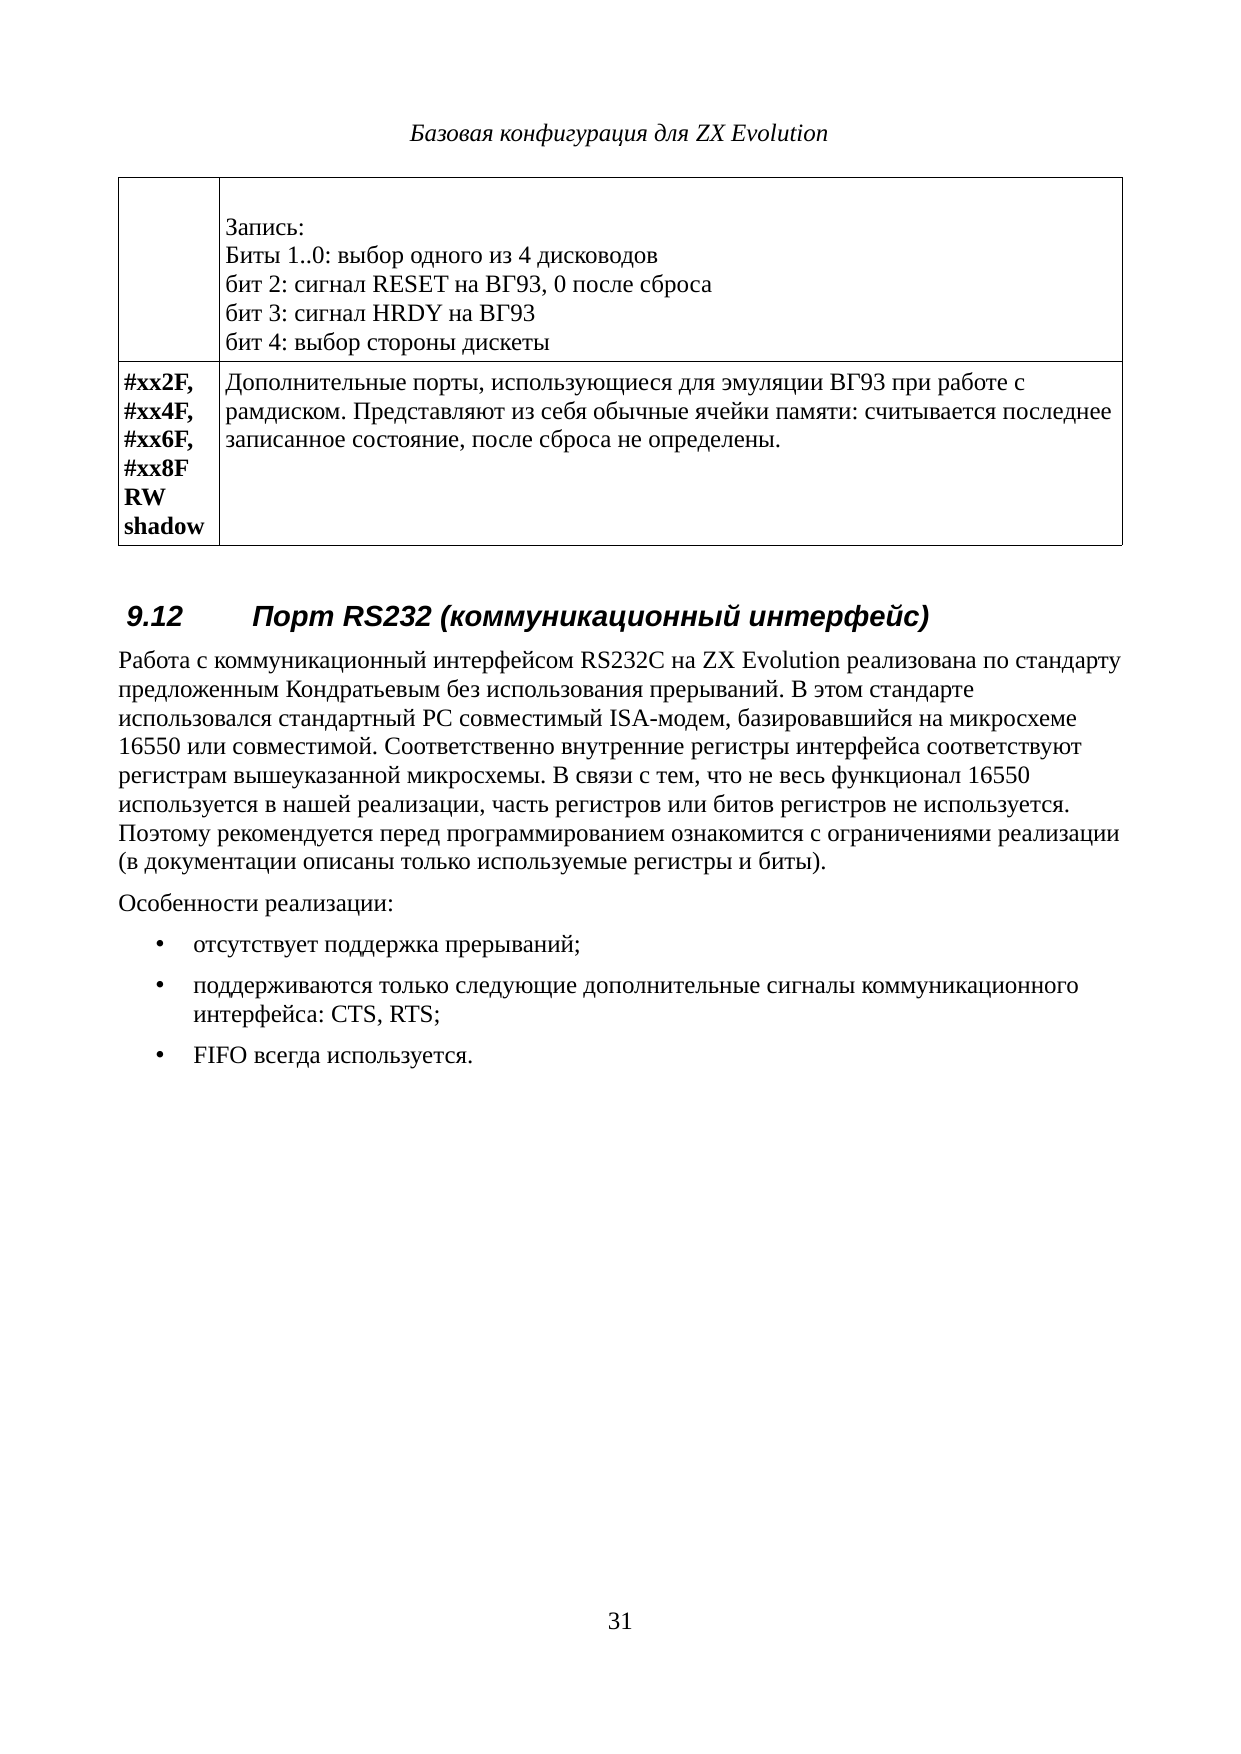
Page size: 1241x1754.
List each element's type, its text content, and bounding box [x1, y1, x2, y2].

text Особенности реализации: [118, 888, 1122, 916]
table_cell [119, 178, 219, 361]
table_cell Дополнительные порты, использующиеся для эмуляции ВГ93 при работе с рамдиском. Представляют из себя обычные ячейки памяти: считывается последнее записанное состояние, после сброса не определены. [220, 362, 1122, 545]
subtitle Порт RS232 (коммуникационный интерфейс) [118, 599, 1122, 633]
list поддерживаются только следующие дополнительные сигналы коммуникационного интерфейса: CTS, RTS; [156, 970, 1122, 1028]
table_cell Запись: Биты 1..0: выбор одного из 4 дисководов бит 2: сигнал RESET на ВГ93, 0 после сброса бит 3: сигнал HRDY на ВГ93 бит 4: выбор стороны дискеты [220, 178, 1122, 361]
list FIFO всегда используется. [156, 1040, 1122, 1069]
table_cell #xx2F, #xx4F, #xx6F, #xx8F RW shadow [119, 362, 219, 545]
text Работа с коммуникационный интерфейсом RS232C на ZX Evolution реализована по стандарту предложенным Кондратьевым без использования прерываний. В этом стандарте использовался стандартный PC совместимый ISA-модем, базировавшийся на микросхеме 16550 или совместимой. Соответственно внутренние регистры интерфейса соответствуют регистрам вышеуказанной микросхемы. В связи с тем, что не весь функционал 16550 используется в нашей реализации, часть регистров или битов регистров не используется. Поэтому рекомендуется перед программированием ознакомится с ограничениями реализации (в документации описаны только используемые регистры и биты). [118, 645, 1122, 875]
list отсутствует поддержка прерываний; [156, 929, 1122, 958]
